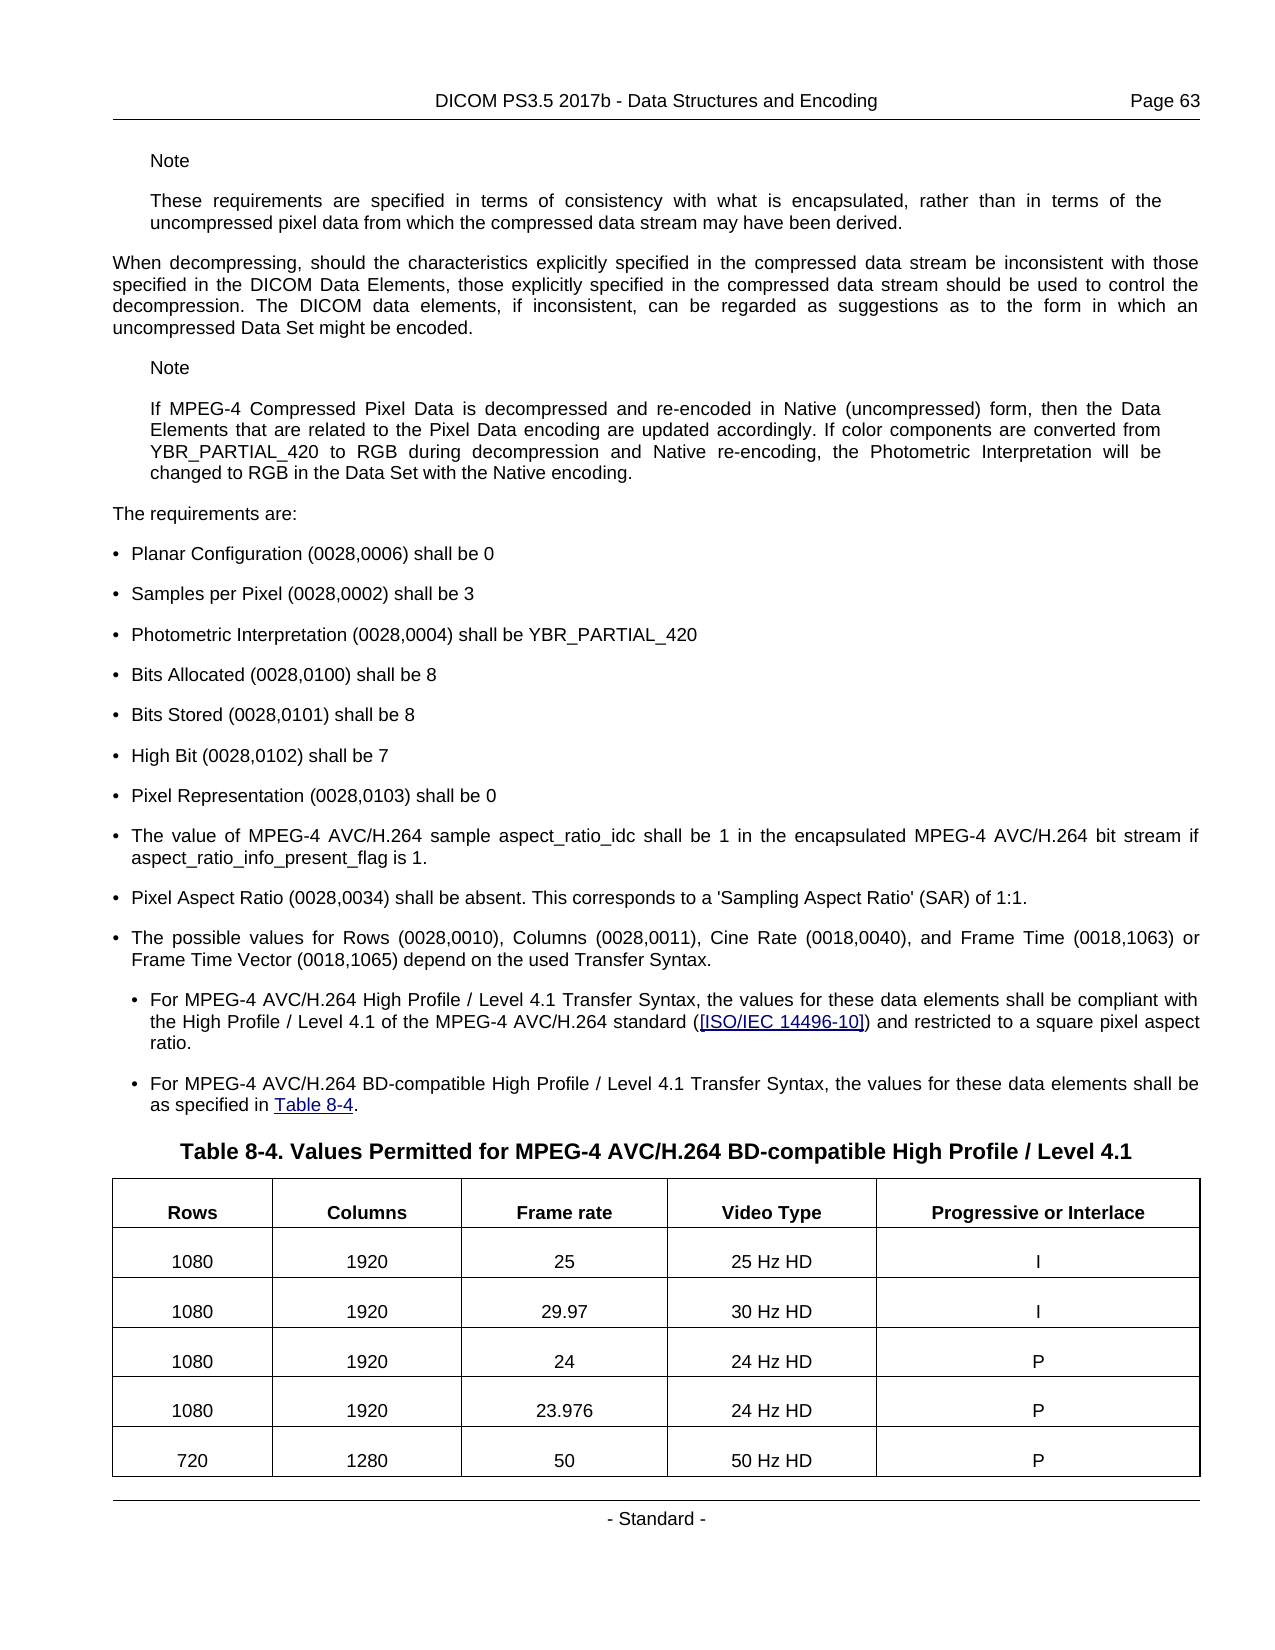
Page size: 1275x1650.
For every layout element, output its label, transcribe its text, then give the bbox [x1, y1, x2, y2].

table_cell 25 [462, 1228, 667, 1277]
text Note [150, 150, 1162, 172]
table_cell I [877, 1228, 1199, 1277]
text When decompressing, should the characteristics explicitly specified in the compressed data stream be inconsistent with those specified in the DICOM Data Elements, those explicitly specified in the compressed data stream should be used to control the decompression. The DICOM data elements, if inconsistent, can be regarded as suggestions as to the form in which an uncompressed Data Set might be encoded. [112, 252, 1200, 338]
table_cell 50 Hz HD [668, 1427, 876, 1476]
table_header Rows [113, 1179, 272, 1227]
table_cell 29.97 [462, 1278, 667, 1327]
table_cell 1920 [273, 1328, 461, 1376]
table_header Progressive or Interlace [877, 1179, 1199, 1227]
table_cell 23.976 [462, 1377, 667, 1426]
table_header Video Type [668, 1179, 876, 1227]
table_cell 24 Hz HD [668, 1328, 876, 1376]
list The possible values for Rows (0028,0010), Columns (0028,0011), Cine Rate (0018,0040), and Frame Time (0018,1063) or Frame Time Vector (0018,1065) depend on the used Transfer Syntax. [112, 927, 1200, 970]
text Note [150, 357, 1162, 379]
table_cell I [877, 1278, 1199, 1327]
list Samples per Pixel (0028,0002) shall be 3 [112, 583, 1200, 605]
table_cell 1920 [273, 1377, 461, 1426]
list For MPEG-4 AVC/H.264 BD-compatible High Profile / Level 4.1 Transfer Syntax, the values for these data elements shall be as specified in Table 8-4. [131, 1072, 1200, 1116]
table_cell P [877, 1427, 1199, 1476]
list Bits Allocated (0028,0100) shall be 8 [112, 664, 1200, 685]
table_cell 1080 [113, 1328, 272, 1376]
table_cell 1080 [113, 1228, 272, 1277]
table_cell 1920 [273, 1228, 461, 1277]
list Bits Stored (0028,0101) shall be 8 [112, 704, 1200, 726]
table_cell 720 [113, 1427, 272, 1476]
list High Bit (0028,0102) shall be 7 [112, 744, 1200, 766]
table_cell 50 [462, 1427, 667, 1476]
table_cell 30 Hz HD [668, 1278, 876, 1327]
table_cell 1920 [273, 1278, 461, 1327]
text These requirements are specified in terms of consistency with what is encapsulated, rather than in terms of the uncompressed pixel data from which the compressed data stream may have been derived. [150, 190, 1162, 233]
text Table 8-4. Values Permitted for MPEG-4 AVC/H.264 BD-compatible High Profile / Level 4.1 [112, 1138, 1200, 1164]
table_cell 1280 [273, 1427, 461, 1476]
table_cell 1080 [113, 1278, 272, 1327]
list For MPEG-4 AVC/H.264 High Profile / Level 4.1 Transfer Syntax, the values for these data elements shall be compliant with the High Profile / Level 4.1 of the MPEG-4 AVC/H.264 standard ([ISO/IEC 14496-10]) and restricted to a square pixel aspect ratio. [131, 989, 1200, 1054]
table_cell 1080 [113, 1377, 272, 1426]
table_header Columns [273, 1179, 461, 1227]
table_cell 25 Hz HD [668, 1228, 876, 1277]
table_cell P [877, 1377, 1199, 1426]
list Pixel Representation (0028,0103) shall be 0 [112, 785, 1200, 806]
text If MPEG-4 Compressed Pixel Data is decompressed and re-encoded in Native (uncompressed) form, then the Data Elements that are related to the Pixel Data encoding are updated accordingly. If color components are converted from YBR_PARTIAL_420 to RGB during decompression and Native re-encoding, the Photometric Interpretation will be changed to RGB in the Data Set with the Native encoding. [150, 397, 1162, 484]
table_cell 24 [462, 1328, 667, 1376]
text The requirements are: [112, 502, 1200, 524]
table_cell 24 Hz HD [668, 1377, 876, 1426]
list Planar Configuration (0028,0006) shall be 0 [112, 543, 1200, 564]
list Photometric Interpretation (0028,0004) shall be YBR_PARTIAL_420 [112, 623, 1200, 645]
table_cell P [877, 1328, 1199, 1376]
table_header Frame rate [462, 1179, 667, 1227]
list The value of MPEG-4 AVC/H.264 sample aspect_ratio_idc shall be 1 in the encapsulated MPEG-4 AVC/H.264 bit stream if aspect_ratio_info_present_flag is 1. [112, 825, 1200, 868]
list Pixel Aspect Ratio (0028,0034) shall be absent. This corresponds to a 'Sampling Aspect Ratio' (SAR) of 1:1. [112, 887, 1200, 908]
